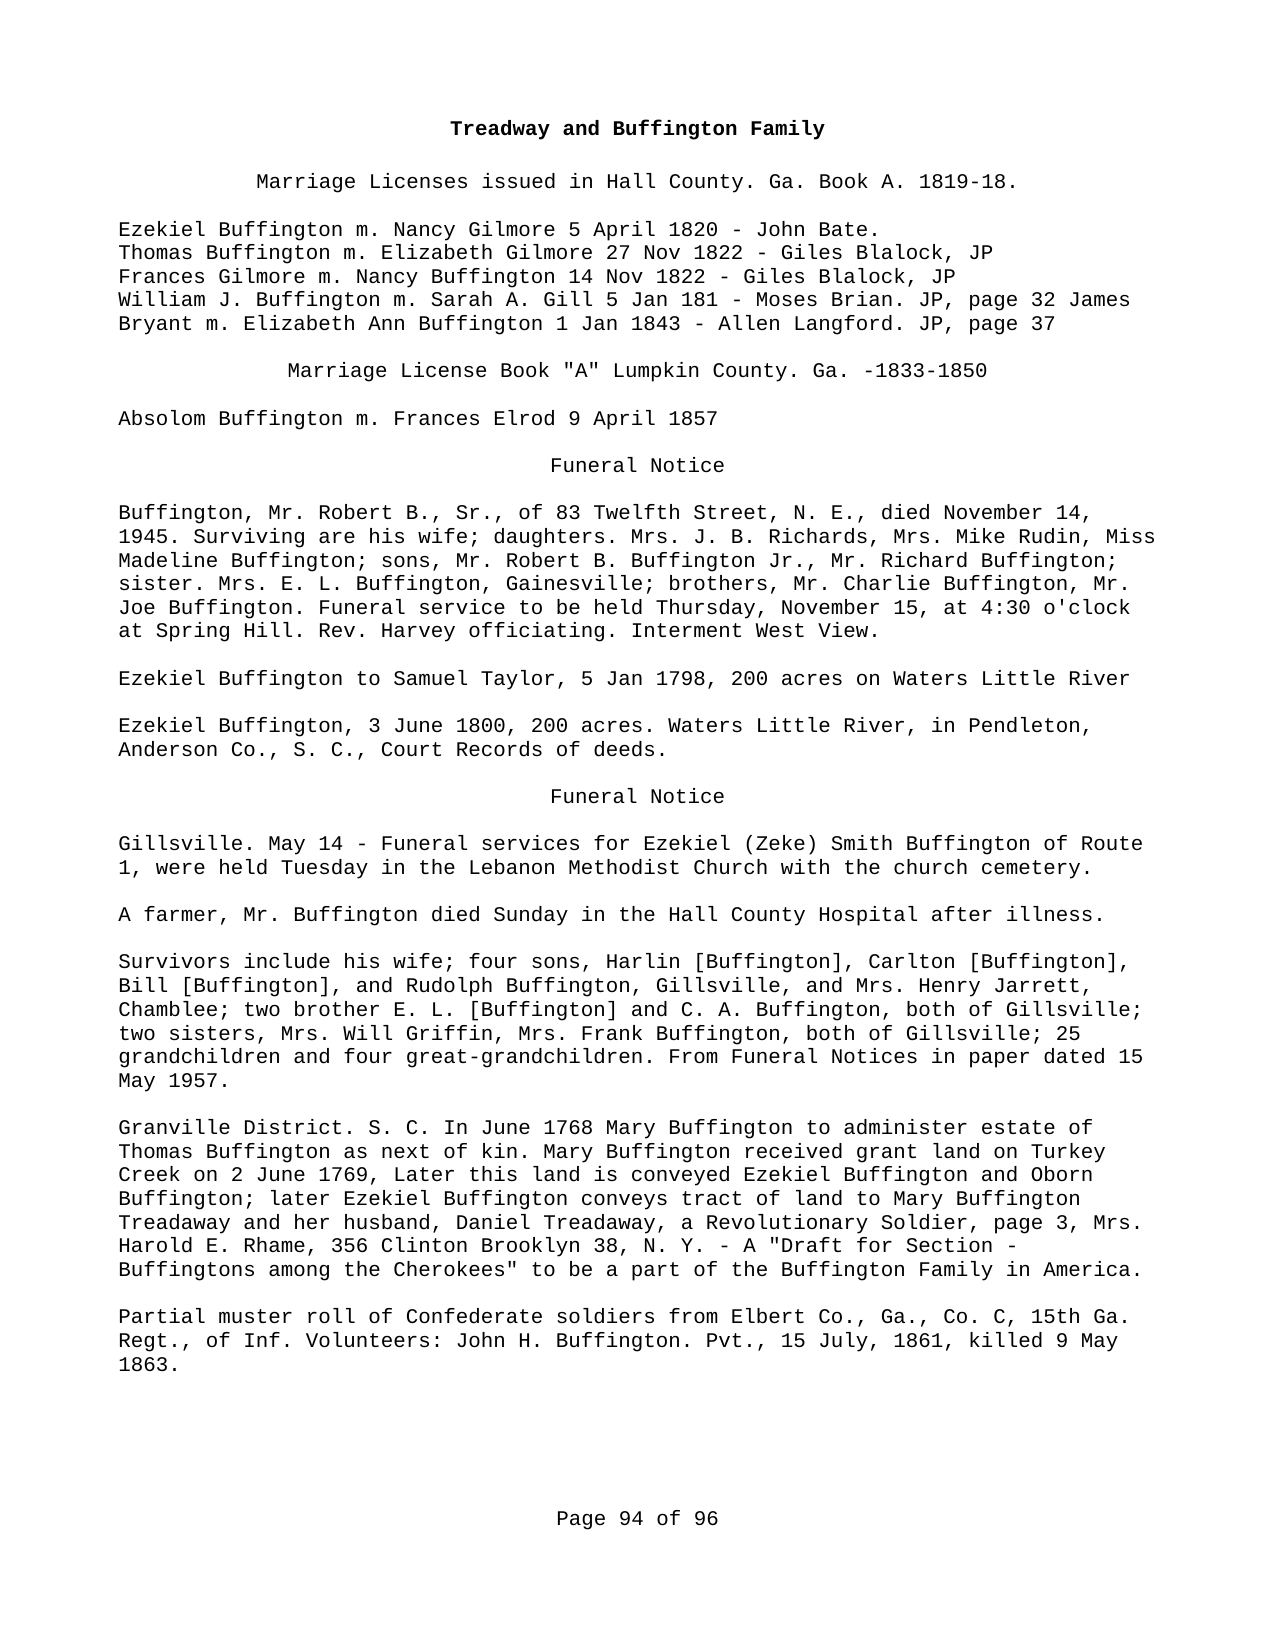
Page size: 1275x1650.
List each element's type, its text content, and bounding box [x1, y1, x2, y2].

text Gillsville. May 14 - Funeral services for Ezekiel (Zeke) Smith Buffington of Route 1, were held Tuesday in the Lebanon Methodist Church with the church cemetery. [118, 833, 1157, 881]
text Marriage License Book "A" Lumpkin County. Ga. -1833-1850 [118, 360, 1157, 384]
text Frances Gilmore m. Nancy Buffington 14 Nov 1822 - Giles Blalock, JP [118, 266, 1157, 289]
text Ezekiel Buffington to Samuel Taylor, 5 Jan 1798, 200 acres on Waters Little River [118, 668, 1157, 691]
text Partial muster roll of Confederate soldiers from Elbert Co., Ga., Co. C, 15th Ga. Regt., of Inf. Volunteers: John H. Buffington. Pvt., 15 July, 1861, killed 9 May 1863. [118, 1306, 1157, 1377]
text Funeral Notice [118, 455, 1157, 479]
text Absolom Buffington m. Frances Elrod 9 April 1857 [118, 408, 1157, 431]
text Granville District. S. C. In June 1768 Mary Buffington to administer estate of Thomas Buffington as next of kin. Mary Buffington received grant land on Turkey Creek on 2 June 1769, Later this land is conveyed Ezekiel Buffington and Oborn Buffington; later Ezekiel Buffington conveys tract of land to Mary Buffington Treadaway and her husband, Daniel Treadaway, a Revolutionary Soldier, page 3, Mrs. Harold E. Rhame, 356 Clinton Brooklyn 38, N. Y. - A "Draft for Section - Buffingtons among the Cherokees" to be a part of the Buffington Family in America. [118, 1117, 1157, 1283]
text Ezekiel Buffington, 3 June 1800, 200 acres. Waters Little River, in Pendleton, Anderson Co., S. C., Court Records of deeds. [118, 715, 1157, 762]
text Funeral Notice [118, 786, 1157, 810]
text A farmer, Mr. Buffington died Sunday in the Hall County Hospital after illness. [118, 904, 1157, 928]
text Thomas Buffington m. Elizabeth Gilmore 27 Nov 1822 - Giles Blalock, JP [118, 242, 1157, 266]
text Ezekiel Buffington m. Nancy Gilmore 5 April 1820 - John Bate. [118, 218, 1157, 242]
text Marriage Licenses issued in Hall County. Ga. Book A. 1819-18. [118, 171, 1157, 195]
text William J. Buffington m. Sarah A. Gill 5 Jan 181 - Moses Brian. JP, page 32 James Bryant m. Elizabeth Ann Buffington 1 Jan 1843 - Allen Langford. JP, page 37 [118, 289, 1157, 337]
text Buffington, Mr. Robert B., Sr., of 83 Twelfth Street, N. E., died November 14, 1945. Surviving are his wife; daughters. Mrs. J. B. Richards, Mrs. Mike Rudin, Miss Madeline Buffington; sons, Mr. Robert B. Buffington Jr., Mr. Richard Buffington; sister. Mrs. E. L. Buffington, Gainesville; brothers, Mr. Charlie Buffington, Mr. Joe Buffington. Funeral service to be held Thursday, November 15, at 4:30 o'clock at Spring Hill. Rev. Harvey officiating. Interment West View. [118, 502, 1157, 644]
text Survivors include his wife; four sons, Harlin [Buffington], Carlton [Buffington], Bill [Buffington], and Rudolph Buffington, Gillsville, and Mrs. Henry Jarrett, Chamblee; two brother E. L. [Buffington] and C. A. Buffington, both of Gillsville; two sisters, Mrs. Will Griffin, Mrs. Frank Buffington, both of Gillsville; 25 grandchildren and four great-grandchildren. From Funeral Notices in paper dated 15 May 1957. [118, 952, 1157, 1093]
